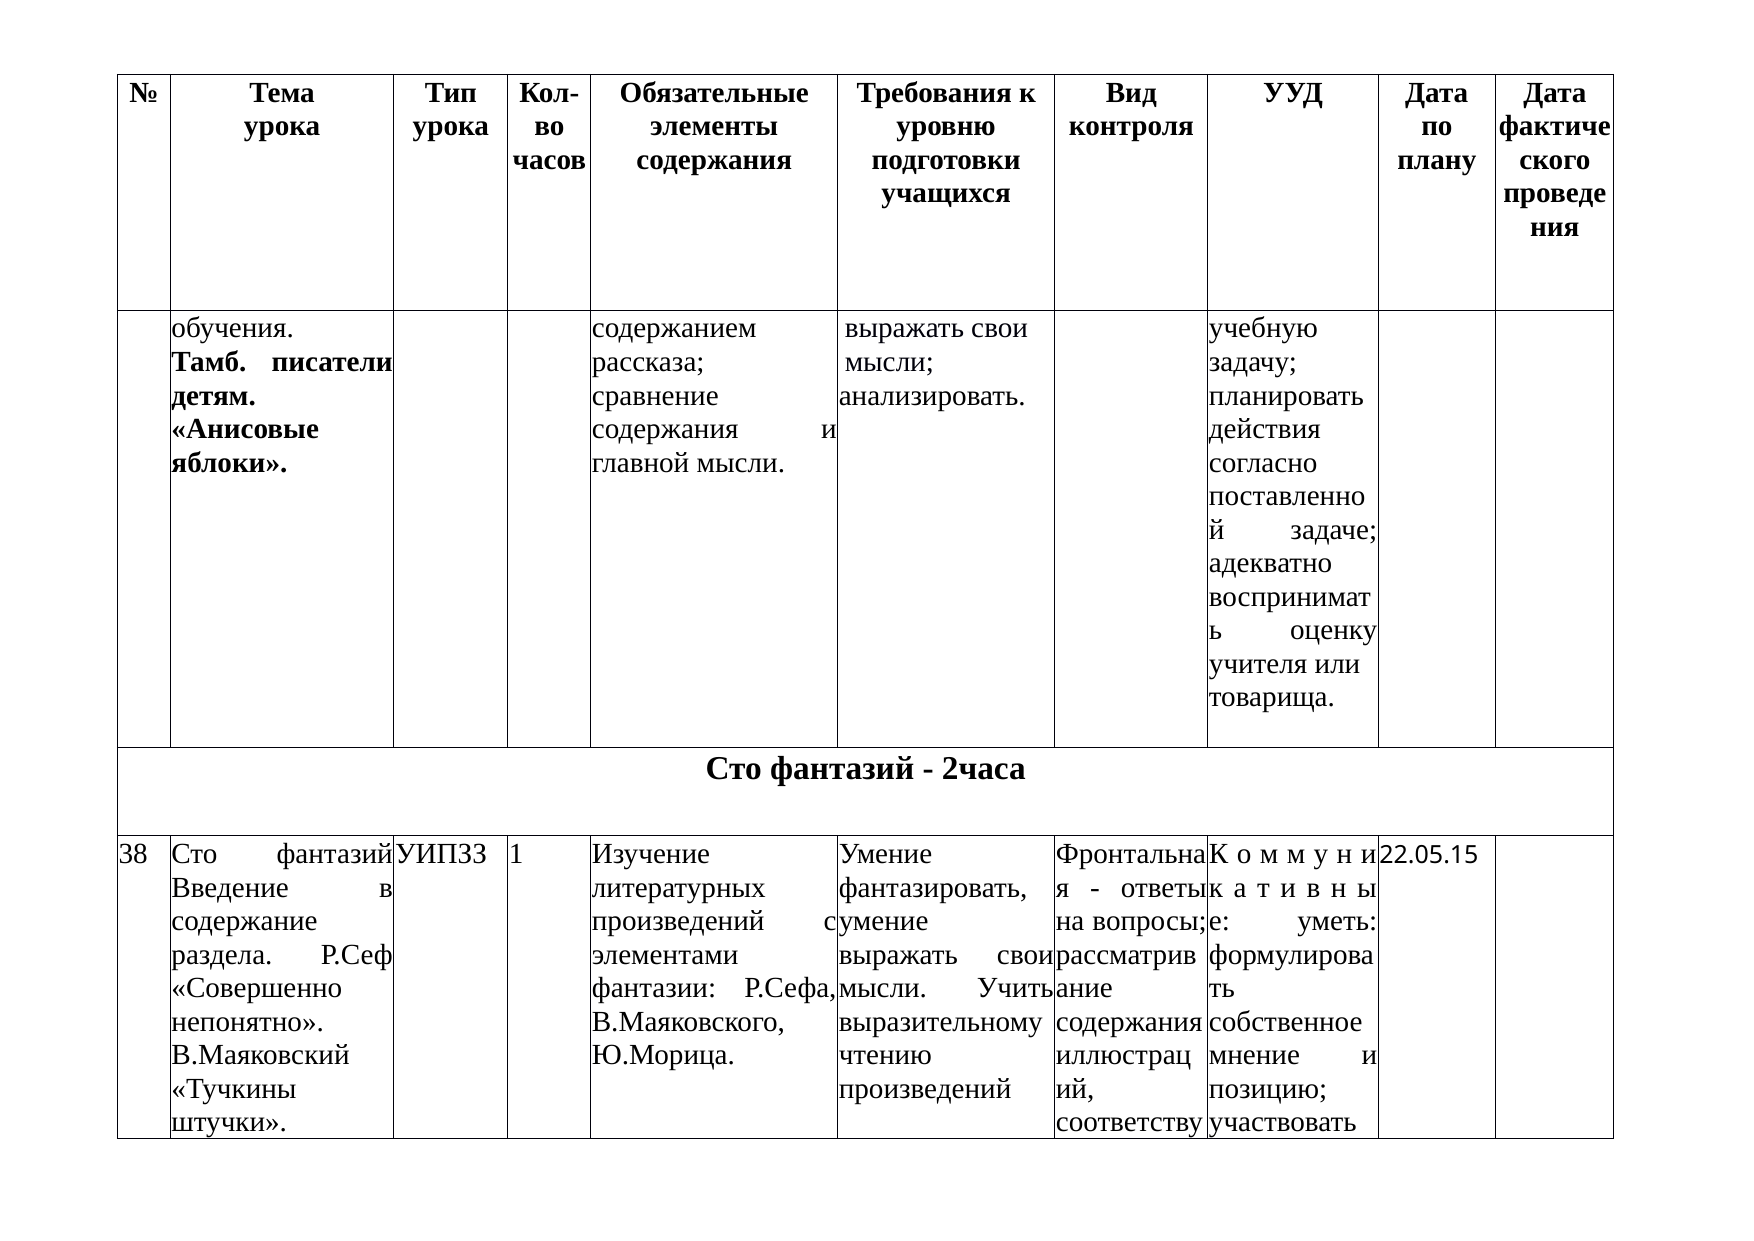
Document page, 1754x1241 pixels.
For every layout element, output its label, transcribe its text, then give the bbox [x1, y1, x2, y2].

table_cell [1496, 836, 1613, 1138]
table_header Дата по плану [1379, 75, 1495, 309]
table_header Требования к уровню подготовки учащихся [838, 75, 1054, 309]
table_cell Умение фантазировать, умение выражать свои мысли. Учить выразительному чтению произведений [838, 836, 1054, 1138]
table_header Вид контроля [1055, 75, 1207, 309]
table_header Тема урока [171, 75, 393, 309]
table_cell [1496, 311, 1613, 747]
table_cell выражать свои мысли; анализировать. [838, 311, 1054, 747]
table_cell содержанием рассказа; сравнение содержания и главной мысли. [591, 311, 837, 747]
table_header Тип урока [394, 75, 507, 309]
table_cell [1055, 311, 1207, 747]
table_cell Сто фантазий Введение в содержание раздела. Р.Сеф «Совершенно непонятно». В.Маяковский «Тучкины штучки». [171, 836, 393, 1138]
table_cell Сто фантазий - 2часа [118, 748, 1613, 835]
table_cell 1 [508, 836, 590, 1138]
table_header Кол-во часов [508, 75, 590, 309]
table_cell 38 [118, 836, 170, 1138]
table_cell [508, 311, 590, 747]
table_cell [394, 311, 507, 747]
table_cell 22.05.15 [1379, 836, 1495, 1138]
table_header № [118, 75, 170, 309]
table_cell [1379, 311, 1495, 747]
table_cell обучения. Тамб. писатели детям. «Анисовые яблоки». [171, 311, 393, 747]
table_cell УИПЗЗ [394, 836, 507, 1138]
table_cell К о м м у н и к а т и в н ы е: уметь: формулировать собственное мнение и позицию; участвовать [1208, 836, 1378, 1138]
table_header Обязательные элементы содержания [591, 75, 837, 309]
table_cell [118, 311, 170, 747]
table_cell Фронтальная - ответы на вопросы; рассматривание содержания иллюстраций, соответству [1055, 836, 1207, 1138]
table_cell Изучение литературных произведений с элементами фантазии: Р.Сефа, В.Маяковского, Ю.Морица. [591, 836, 837, 1138]
table_header УУД [1208, 75, 1378, 309]
table_cell учебную задачу; планировать действия согласно поставленной задаче; адекватно воспринимать оценку учителя или товарища. [1208, 311, 1378, 747]
table_header Дата фактического проведения [1496, 75, 1613, 309]
